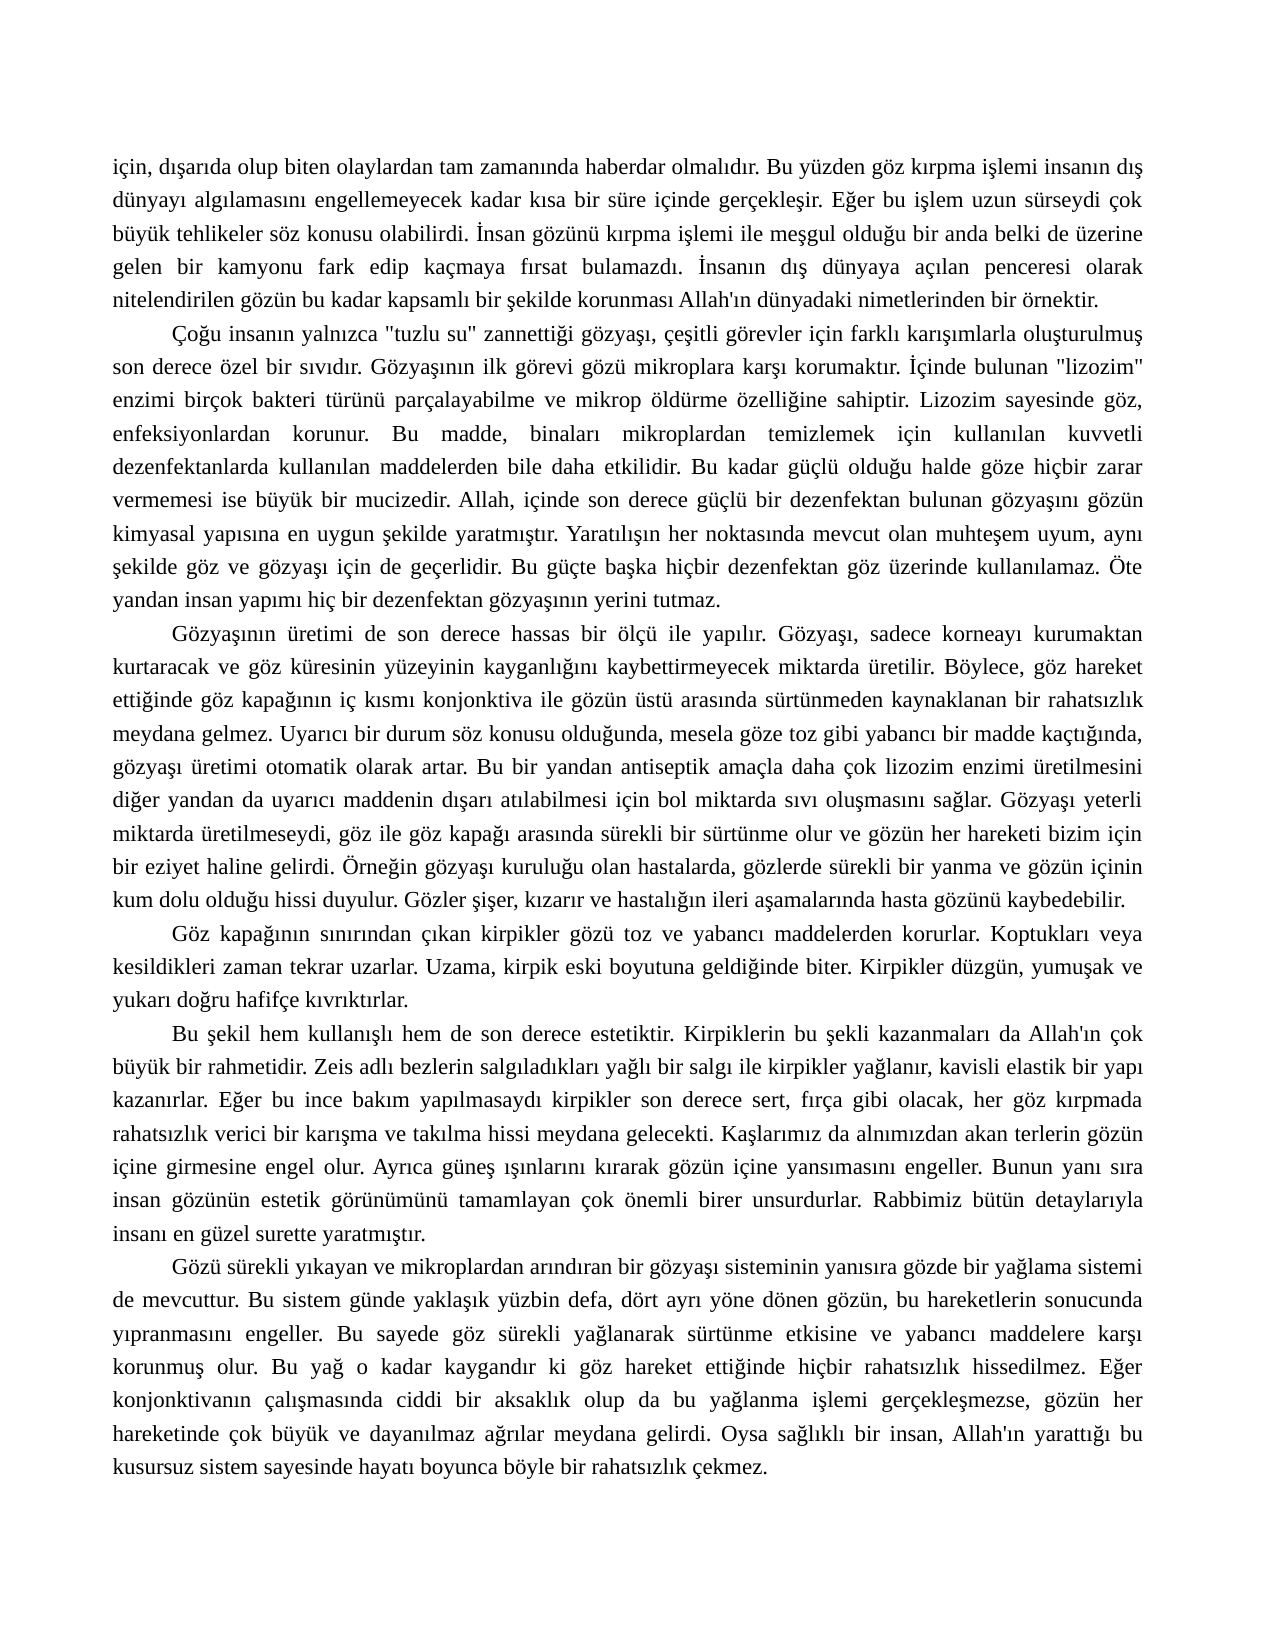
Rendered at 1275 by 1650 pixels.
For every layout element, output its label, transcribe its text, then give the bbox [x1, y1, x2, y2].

text Çoğu insanın yalnızca "tuzlu su" zannettiği gözyaşı, çeşitli görevler için farklı karışımlarla oluşturulmuş son derece özel bir sıvıdır. Gözyaşının ilk görevi gözü mikroplara karşı korumaktır. İçinde bulunan "lizozim" enzimi birçok bakteri türünü parçalayabilme ve mikrop öldürme özelliğine sahiptir. Lizozim sayesinde göz, enfeksiyonlardan korunur. Bu madde, binaları mikroplardan temizlemek için kullanılan kuvvetli dezenfektanlarda kullanılan maddelerden bile daha etkilidir. Bu kadar güçlü olduğu halde göze hiçbir zarar vermemesi ise büyük bir mucizedir. Allah, içinde son derece güçlü bir dezenfektan bulunan gözyaşını gözün kimyasal yapısına en uygun şekilde yaratmıştır. Yaratılışın her noktasında mevcut olan muhteşem uyum, aynı şekilde göz ve gözyaşı için de geçerlidir. Bu güçte başka hiçbir dezenfektan göz üzerinde kullanılamaz. Öte yandan insan yapımı hiç bir dezenfektan gözyaşının yerini tutmaz. [112, 314, 1145, 614]
text Göz kapağının sınırından çıkan kirpikler gözü toz ve yabancı maddelerden korurlar. Koptukları veya kesildikleri zaman tekrar uzarlar. Uzama, kirpik eski boyutuna geldiğinde biter. Kirpikler düzgün, yumuşak ve yukarı doğru hafifçe kıvrıktırlar. [112, 914, 1145, 1014]
text Gözü sürekli yıkayan ve mikroplardan arındıran bir gözyaşı sisteminin yanısıra gözde bir yağlama sistemi de mevcuttur. Bu sistem günde yaklaşık yüzbin defa, dört ayrı yöne dönen gözün, bu hareketlerin sonucunda yıpranmasını engeller. Bu sayede göz sürekli yağlanarak sürtünme etkisine ve yabancı maddelere karşı korunmuş olur. Bu yağ o kadar kaygandır ki göz hareket ettiğinde hiçbir rahatsızlık hissedilmez. Eğer konjonktivanın çalışmasında ciddi bir aksaklık olup da bu yağlanma işlemi gerçekleşmezse, gözün her hareketinde çok büyük ve dayanılmaz ağrılar meydana gelirdi. Oysa sağlıklı bir insan, Allah'ın yarattığı bu kusursuz sistem sayesinde hayatı boyunca böyle bir rahatsızlık çekmez. [112, 1248, 1145, 1481]
text için, dışarıda olup biten olaylardan tam zamanında haberdar olmalıdır. Bu yüzden göz kırpma işlemi insanın dış dünyayı algılamasını engellemeyecek kadar kısa bir süre içinde gerçekleşir. Eğer bu işlem uzun sürseydi çok büyük tehlikeler söz konusu olabilirdi. İnsan gözünü kırpma işlemi ile meşgul olduğu bir anda belki de üzerine gelen bir kamyonu fark edip kaçmaya fırsat bulamazdı. İnsanın dış dünyaya açılan penceresi olarak nitelendirilen gözün bu kadar kapsamlı bir şekilde korunması Allah'ın dünyadaki nimetlerinden bir örnektir. [112, 148, 1145, 314]
text Gözyaşının üretimi de son derece hassas bir ölçü ile yapılır. Gözyaşı, sadece korneayı kurumaktan kurtaracak ve göz küresinin yüzeyinin kayganlığını kaybettirmeyecek miktarda üretilir. Böylece, göz hareket ettiğinde göz kapağının iç kısmı konjonktiva ile gözün üstü arasında sürtünmeden kaynaklanan bir rahatsızlık meydana gelmez. Uyarıcı bir durum söz konusu olduğunda, mesela göze toz gibi yabancı bir madde kaçtığında, gözyaşı üretimi otomatik olarak artar. Bu bir yandan antiseptik amaçla daha çok lizozim enzimi üretilmesini diğer yandan da uyarıcı maddenin dışarı atılabilmesi için bol miktarda sıvı oluşmasını sağlar. Gözyaşı yeterli miktarda üretilmeseydi, göz ile göz kapağı arasında sürekli bir sürtünme olur ve gözün her hareketi bizim için bir eziyet haline gelirdi. Örneğin gözyaşı kuruluğu olan hastalarda, gözlerde sürekli bir yanma ve gözün içinin kum dolu olduğu hissi duyulur. Gözler şişer, kızarır ve hastalığın ileri aşamalarında hasta gözünü kaybedebilir. [112, 614, 1145, 914]
text Bu şekil hem kullanışlı hem de son derece estetiktir. Kirpiklerin bu şekli kazanmaları da Allah'ın çok büyük bir rahmetidir. Zeis adlı bezlerin salgıladıkları yağlı bir salgı ile kirpikler yağlanır, kavisli elastik bir yapı kazanırlar. Eğer bu ince bakım yapılmasaydı kirpikler son derece sert, fırça gibi olacak, her göz kırpmada rahatsızlık verici bir karışma ve takılma hissi meydana gelecekti. Kaşlarımız da alnımızdan akan terlerin gözün içine girmesine engel olur. Ayrıca güneş ışınlarını kırarak gözün içine yansımasını engeller. Bunun yanı sıra insan gözünün estetik görünümünü tamamlayan çok önemli birer unsurdurlar. Rabbimiz bütün detaylarıyla insanı en güzel surette yaratmıştır. [112, 1014, 1145, 1248]
